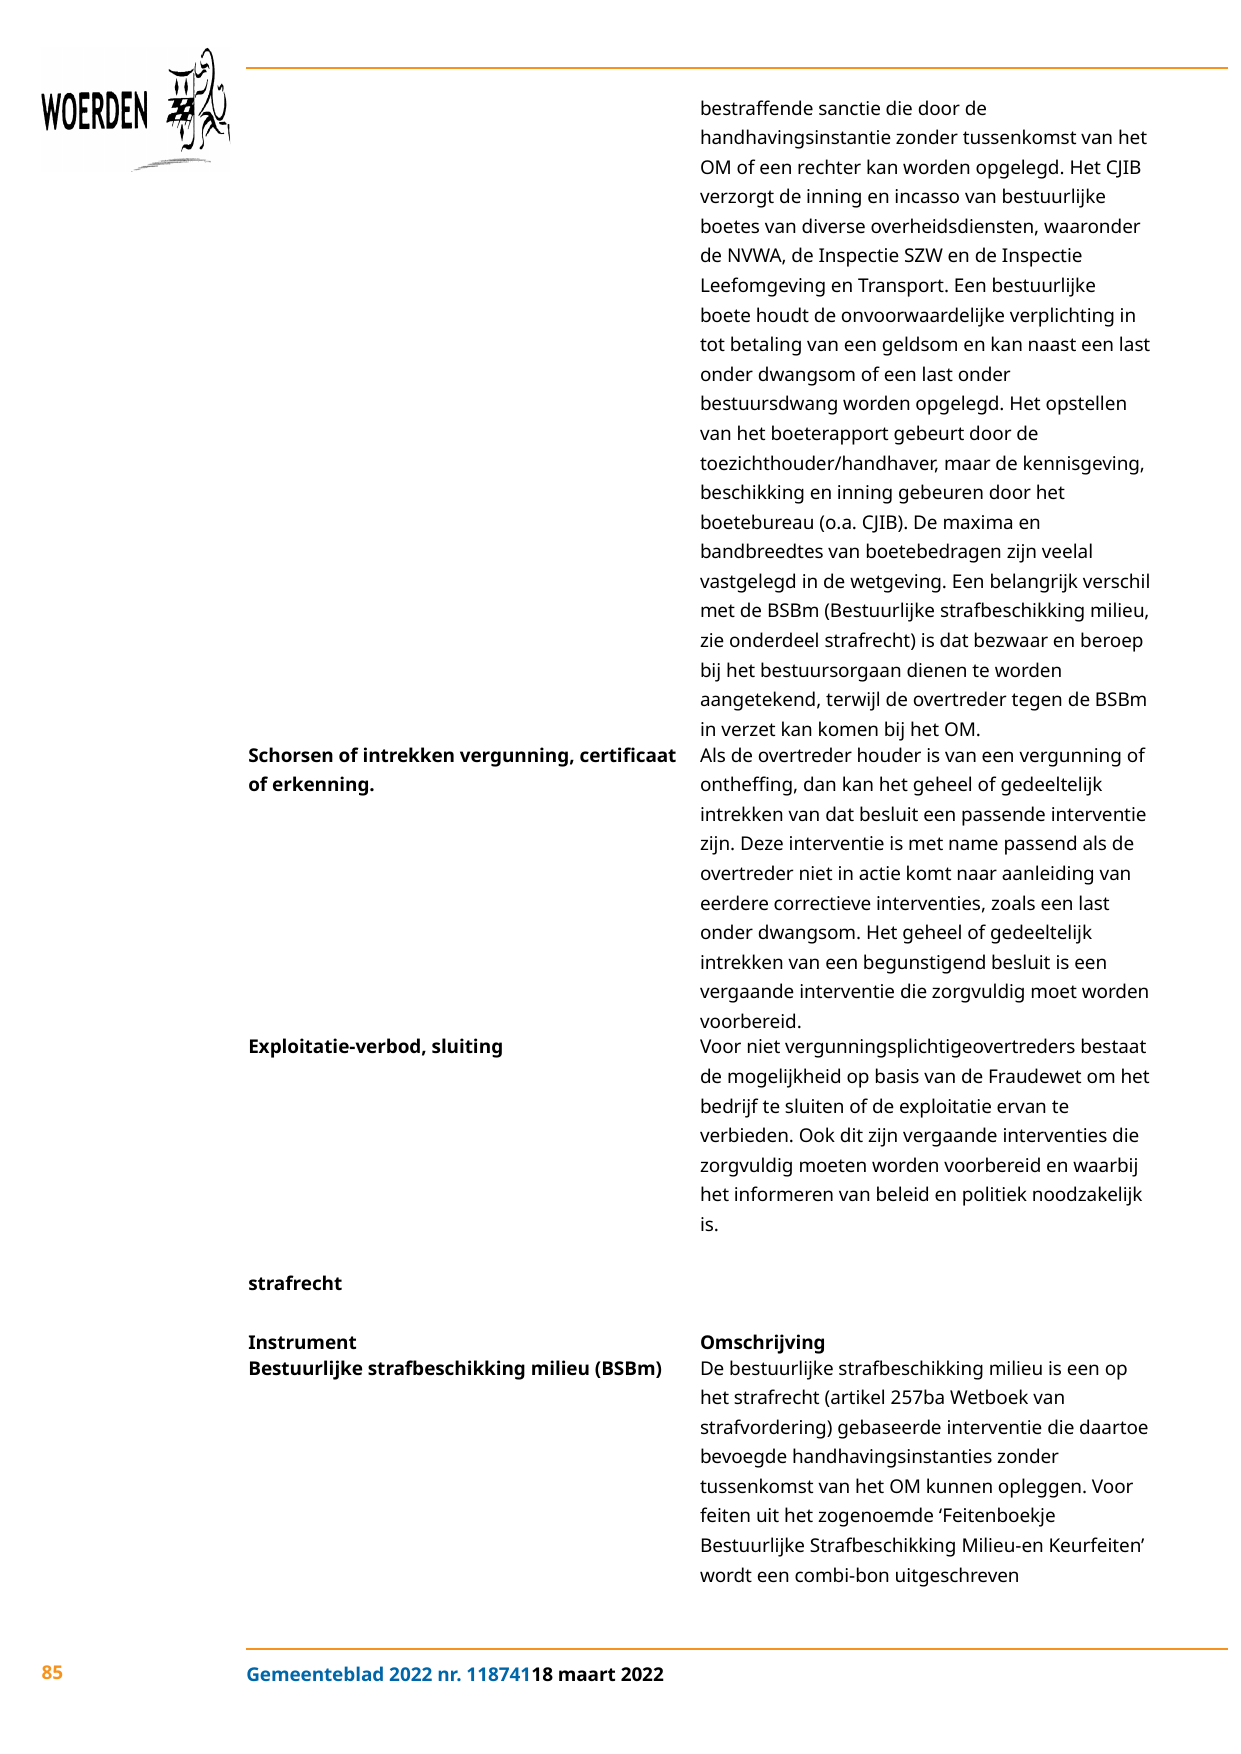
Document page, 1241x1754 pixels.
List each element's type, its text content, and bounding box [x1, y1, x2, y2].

picture [41, 47, 231, 172]
table_cell Voor niet vergunningsplichtigeovertreders bestaat de mogelijkheid op basis van de Fraudewet om het bedrijf te sluiten of de exploitatie ervan te verbieden. Ook dit zijn vergaande interventies die zorgvuldig moeten worden voorbereid en waarbij het informeren van beleid en politiek noodzakelijk is. [700, 1034, 1152, 1237]
table_header Omschrijving [700, 1329, 1152, 1355]
table_header Instrument [248, 1329, 700, 1355]
table_cell De bestuurlijke strafbeschikking milieu is een op het strafrecht (artikel 257ba Wetboek van strafvordering) gebaseerde interventie die daartoe bevoegde handhavingsinstanties zonder tussenkomst van het OM kunnen opleggen. Voor feiten uit het zogenoemde ‘Feitenboekje Bestuurlijke Strafbeschikking Milieu-en Keurfeiten’ wordt een combi-bon uitgeschreven [700, 1355, 1152, 1588]
table_cell bestraffende sanctie die door de handhavingsinstantie zonder tussenkomst van het OM of een rechter kan worden opgelegd. Het CJIB verzorgt de inning en incasso van bestuurlijke boetes van diverse overheidsdiensten, waaronder de NVWA, de Inspectie SZW en de Inspectie Leefomgeving en Transport. Een bestuurlijke boete houdt de onvoorwaardelijke verplichting in tot betaling van een geldsom en kan naast een last onder dwangsom of een last onder bestuursdwang worden opgelegd. Het opstellen van het boeterapport gebeurt door de toezichthouder/handhaver, maar de kennisgeving, beschikking en inning gebeuren door het boetebureau (o.a. CJIB). De maxima en bandbreedtes van boetebedragen zijn veelal vastgelegd in de wetgeving. Een belangrijk verschil met de BSBm (Bestuurlijke strafbeschikking milieu, zie onderdeel strafrecht) is dat bezwaar en beroep bij het bestuursorgaan dienen te worden aangetekend, terwijl de overtreder tegen de BSBm in verzet kan komen bij het OM. [700, 95, 1152, 742]
table_cell Exploitatie-verbod, sluiting [248, 1034, 700, 1237]
table_cell Schorsen of intrekken vergunning, certificaat of erkenning. [248, 742, 700, 1034]
table_cell Bestuurlijke strafbeschikking milieu (BSBm) [248, 1355, 700, 1588]
table_cell [248, 95, 700, 742]
text strafrecht [248, 1270, 1152, 1296]
table_cell Als de overtreder houder is van een vergunning of ontheffing, dan kan het geheel of gedeeltelijk intrekken van dat besluit een passende interventie zijn. Deze interventie is met name passend als de overtreder niet in actie komt naar aanleiding van eerdere correctieve interventies, zoals een last onder dwangsom. Het geheel of gedeeltelijk intrekken van een begunstigend besluit is een vergaande interventie die zorgvuldig moet worden voorbereid. [700, 742, 1152, 1034]
